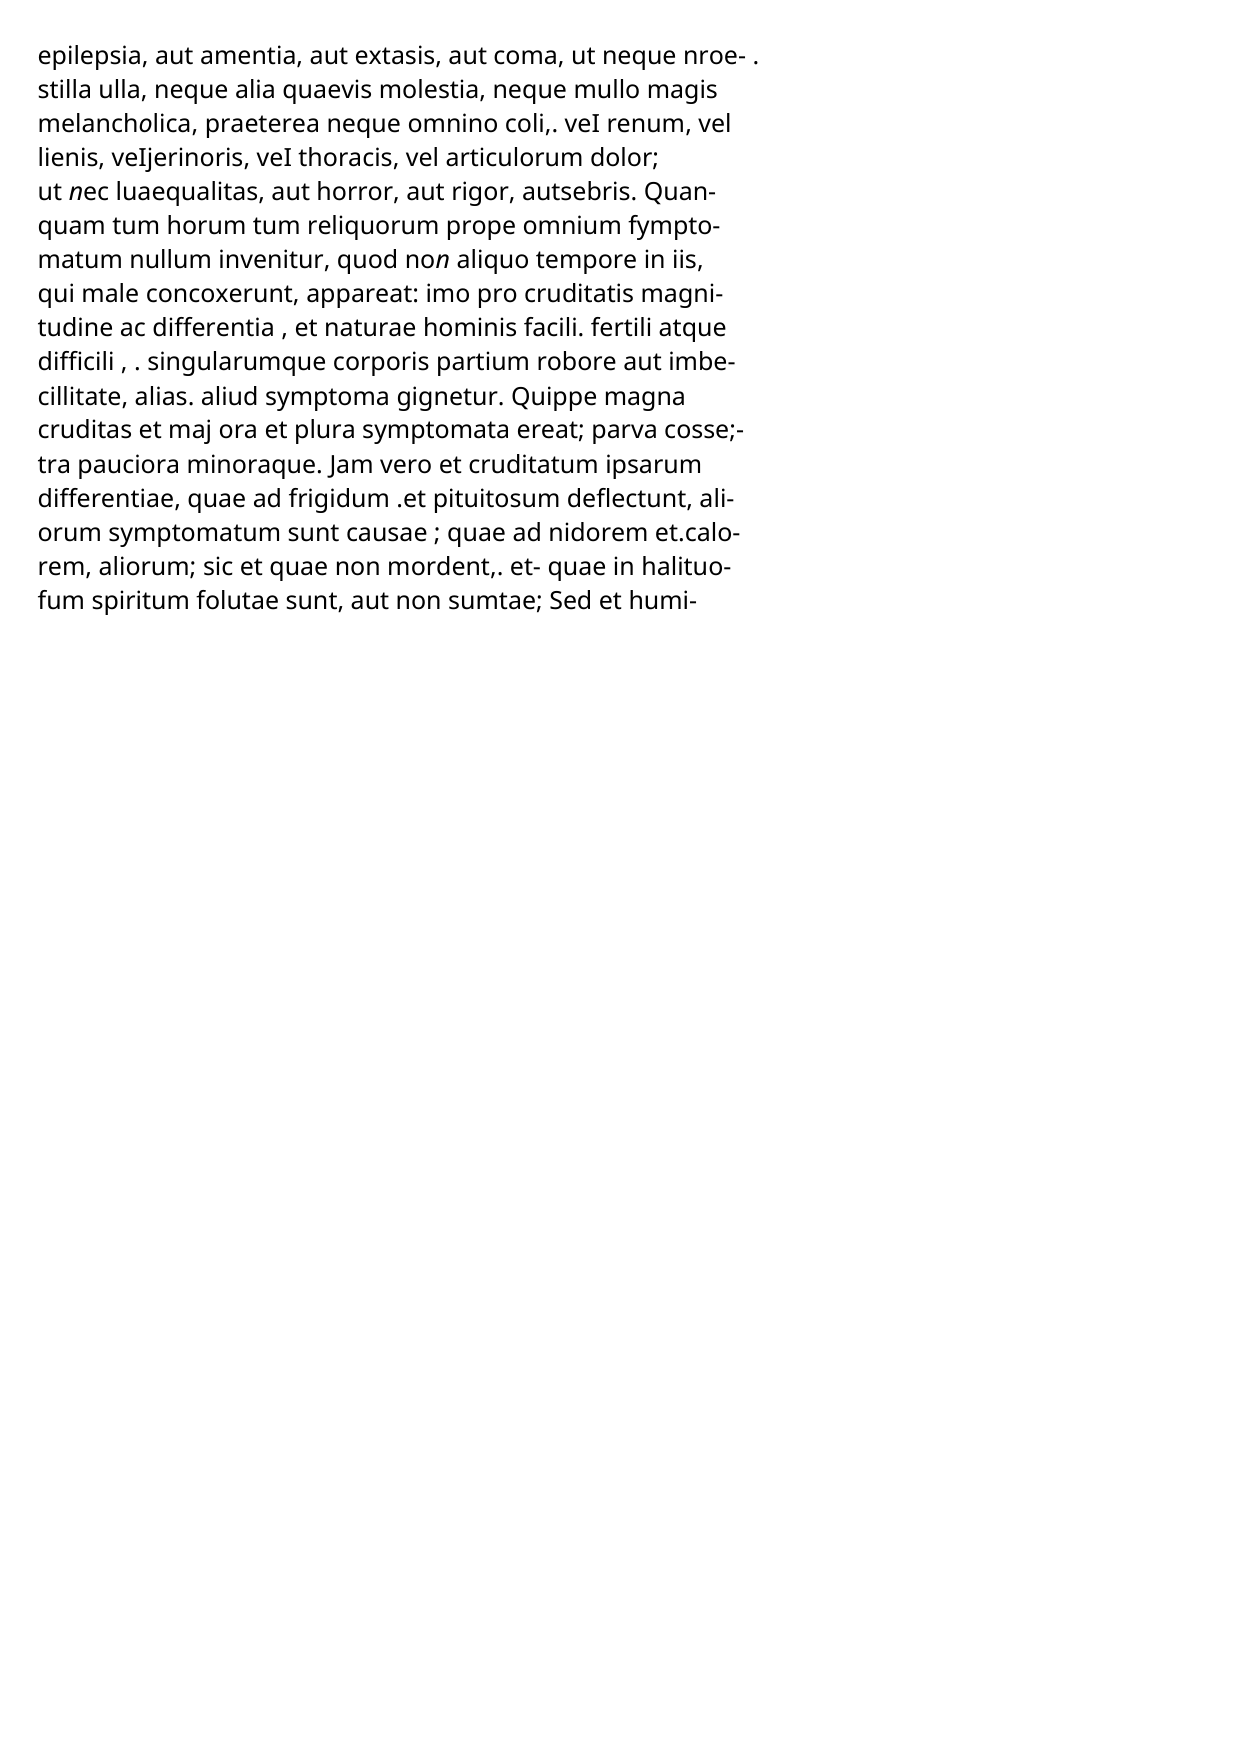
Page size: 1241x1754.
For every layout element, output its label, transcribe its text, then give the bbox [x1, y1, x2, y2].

text epilepsia, aut amentia, aut extasis, aut coma, ut neque nroe- . stilla ulla, neque alia quaevis molestia, neque mullo magis melancholica, praeterea neque omnino coli,. veI renum, vel lienis, veIjerinoris, veI thoracis, vel articulorum dolor; ut nec luaequalitas, aut horror, aut rigor, autsebris. Quan- quam tum horum tum reliquorum prope omnium fympto- matum nullum invenitur, quod non aliquo tempore in iis, qui male concoxerunt, appareat: imo pro cruditatis magni- tudine ac differentia , et naturae hominis facili. fertili atque difficili , . singularumque corporis partium robore aut imbe- cillitate, alias. aliud symptoma gignetur. Quippe magna cruditas et maj ora et plura symptomata ereat; parva cosse;- tra pauciora minoraque. Jam vero et cruditatum ipsarum differentiae, quae ad frigidum .et pituitosum deflectunt, ali- orum symptomatum sunt causae ; quae ad nidorem et.calo- rem, aliorum; sic et quae non mordent,. et- quae in halituo- fum spiritum folutae sunt, aut non sumtae; Sed et humi- [37, 37, 1203, 617]
